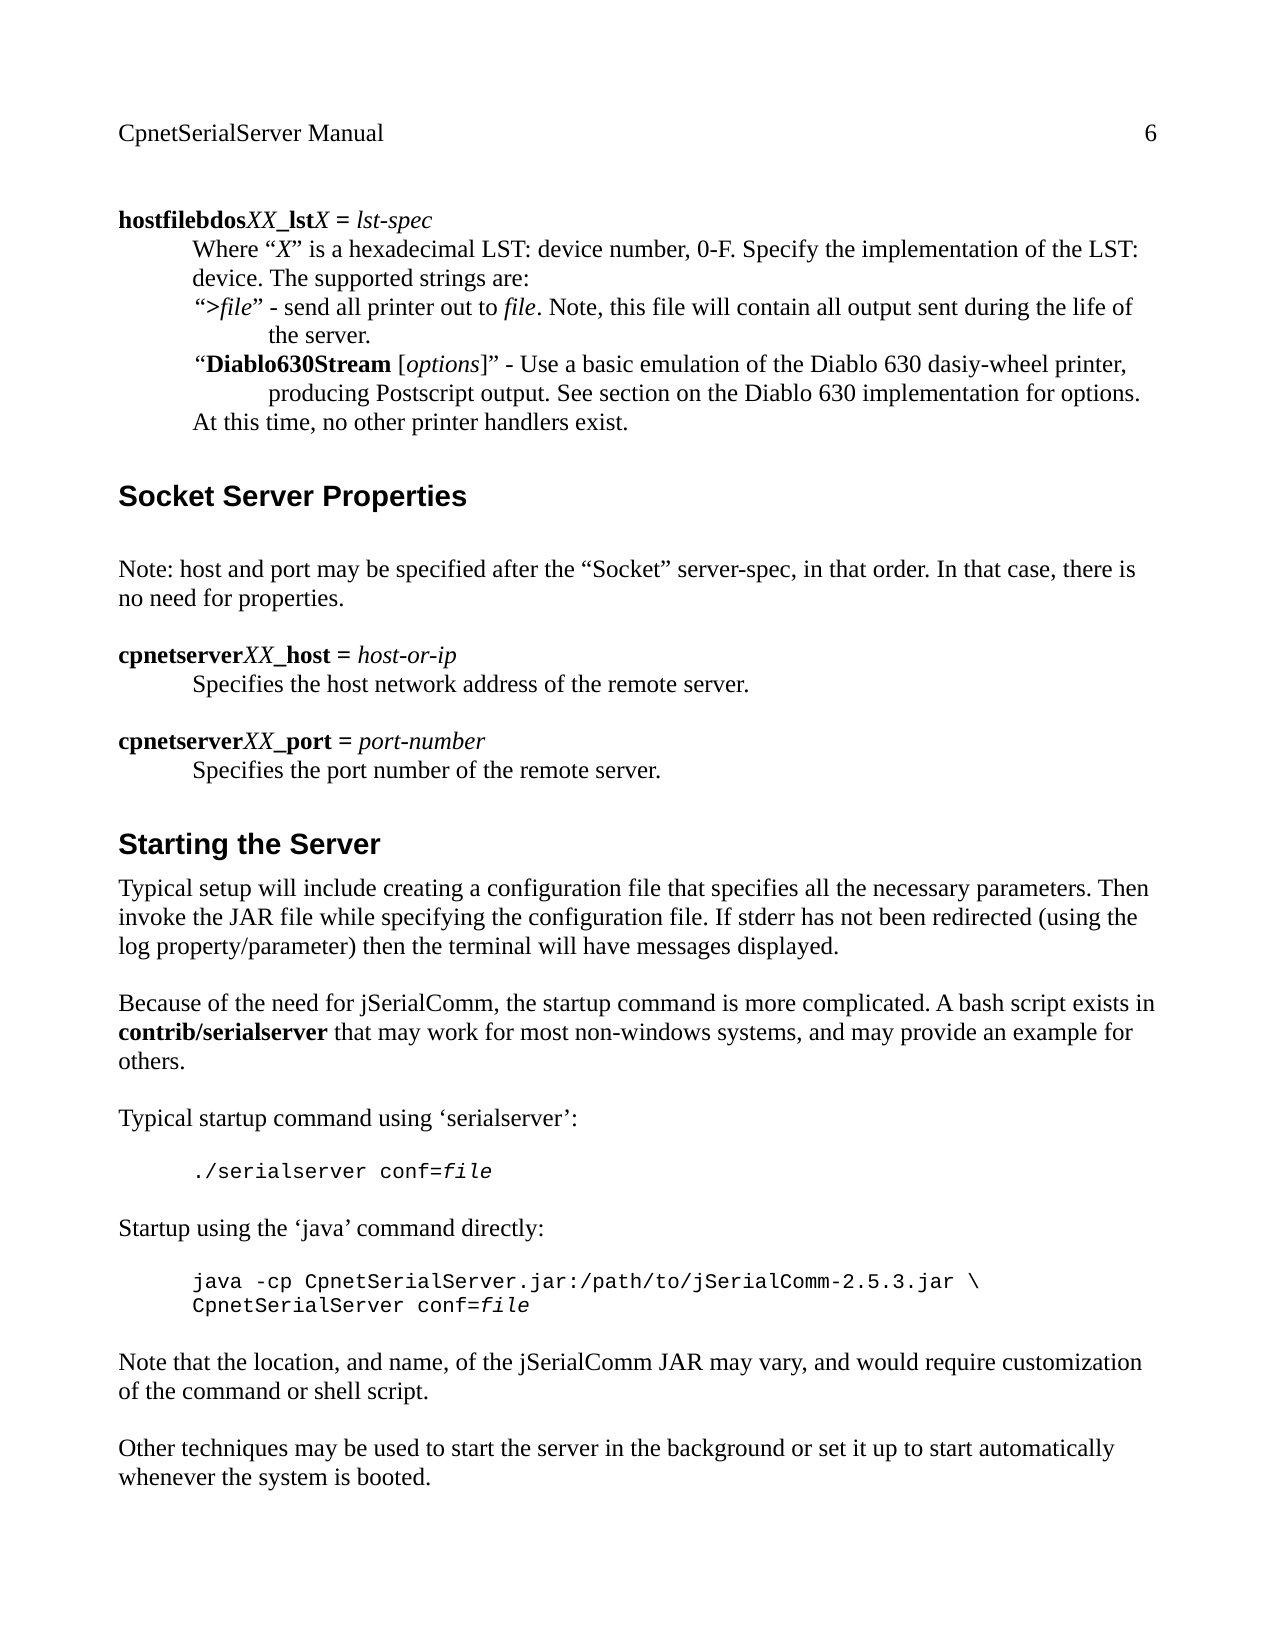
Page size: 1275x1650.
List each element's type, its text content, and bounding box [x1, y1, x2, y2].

text cpnetserverXX_port = port-number [118, 726, 1157, 755]
text java -cp CpnetSerialServer.jar:/path/to/jSerialComm-2.5.3.jar \ CpnetSerialServer conf=file [192, 1271, 1157, 1318]
text Note that the location, and name, of the jSerialComm JAR may vary, and would require customization of the command or shell script. [118, 1347, 1157, 1404]
text Specifies the port number of the remote server. [192, 755, 1157, 784]
text Startup using the ‘java’ command directly: [118, 1213, 1157, 1242]
text cpnetserverXX_host = host-or-ip [118, 640, 1157, 669]
text “Diablo630Stream [options]” - Use a basic emulation of the Diablo 630 dasiy-wheel printer, producing Postscript output. See section on the Diablo 630 implementation for options. [194, 349, 1157, 407]
text Typical startup command using ‘serialserver’: [118, 1103, 1157, 1132]
text Because of the need for jSerialComm, the startup command is more complicated. A bash script exists in contrib/serialserver that may work for most non-windows systems, and may provide an example for others. [118, 988, 1157, 1075]
text Note: host and port may be specified after the “Socket” server-spec, in that order. In that case, there is no need for properties. [118, 554, 1157, 611]
text Other techniques may be used to start the server in the background or set it up to start automatically whenever the system is booted. [118, 1433, 1157, 1491]
text hostfilebdosXX_lstX = lst-spec [118, 206, 1157, 234]
subtitle Starting the Server [118, 827, 1157, 861]
text Specifies the host network address of the remote server. [192, 669, 1157, 698]
text Typical setup will include creating a configuration file that specifies all the necessary parameters. Then invoke the JAR file while specifying the configuration file. If stderr has not been redirected (using the log property/parameter) then the terminal will have messages displayed. [118, 873, 1157, 960]
subtitle Socket Server Properties [118, 479, 1157, 513]
text ./serialserver conf=file [192, 1161, 1157, 1185]
text “>file” - send all printer out to file. Note, this file will contain all output sent during the life of the server. [194, 292, 1157, 349]
text At this time, no other printer handlers exist. [192, 407, 1157, 436]
text Where “X” is a hexadecimal LST: device number, 0-F. Specify the implementation of the LST: device. The supported strings are: [192, 234, 1157, 292]
